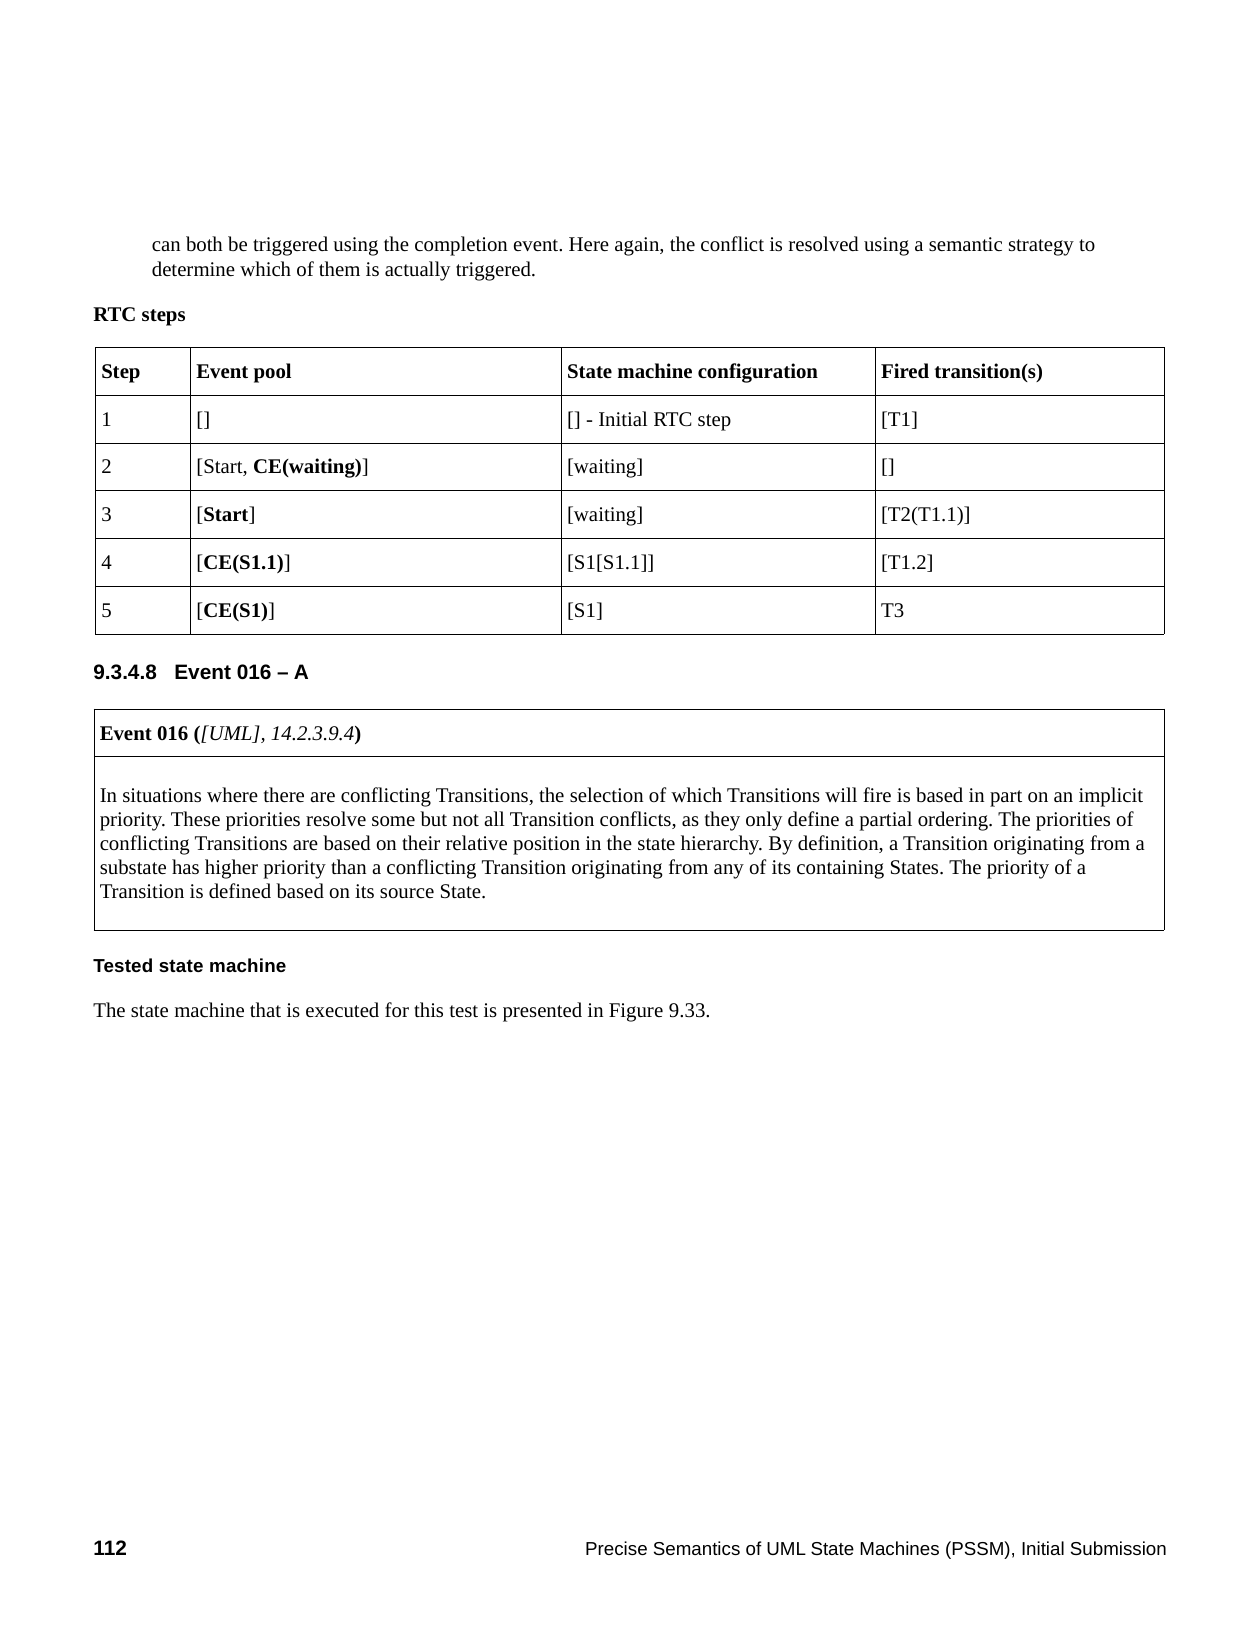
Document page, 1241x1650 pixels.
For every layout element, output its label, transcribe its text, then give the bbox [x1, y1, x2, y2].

table_header Step [96, 348, 190, 395]
table_cell 4 [96, 539, 190, 586]
table_cell [] [876, 444, 1164, 490]
subtitle Tested state machine [93, 955, 1164, 977]
table_cell [T2(T1.1)] [876, 491, 1164, 538]
table_cell [Start, CE(waiting)] [191, 444, 561, 490]
table_cell [T1.2] [876, 539, 1164, 586]
table_cell [S1[S1.1]] [562, 539, 875, 586]
table_cell In situations where there are conflicting Transitions, the selection of which Transitions will fire is based in part on an implicit priority. These priorities resolve some but not all Transition conflicts, as they only define a partial ordering. The priorities of conflicting Transitions are based on their relative position in the state hierarchy. By definition, a Transition originating from a substate has higher priority than a conflicting Transition originating from any of its containing States. The priority of a Transition is defined based on its source State. [95, 757, 1164, 930]
subtitle Event 016 – A [93, 658, 1164, 683]
table_cell 1 [96, 396, 190, 443]
table_cell [waiting] [562, 491, 875, 538]
table_cell [waiting] [562, 444, 875, 490]
table_cell [Start] [191, 491, 561, 538]
table_cell [] - Initial RTC step [562, 396, 875, 443]
table_header Fired transition(s) [876, 348, 1164, 395]
list can both be triggered using the completion event. Here again, the conflict is resolved using a semantic strategy to determine which of them is actually triggered. [131, 231, 1164, 281]
table_header State machine configuration [562, 348, 875, 395]
text The state machine that is executed for this test is presented in Figure 9.33. [93, 998, 1164, 1022]
table_cell [CE(S1)] [191, 587, 561, 633]
table_cell 2 [96, 444, 190, 490]
table_cell [] [191, 396, 561, 443]
table_header Event 016 ([UML], 14.2.3.9.4) [95, 710, 1164, 756]
table_cell [S1] [562, 587, 875, 633]
table_header Event pool [191, 348, 561, 395]
table_cell [T1] [876, 396, 1164, 443]
table_cell T3 [876, 587, 1164, 633]
table_cell 5 [96, 587, 190, 633]
table_cell [CE(S1.1)] [191, 539, 561, 586]
text RTC steps [93, 302, 1164, 326]
table_cell 3 [96, 491, 190, 538]
